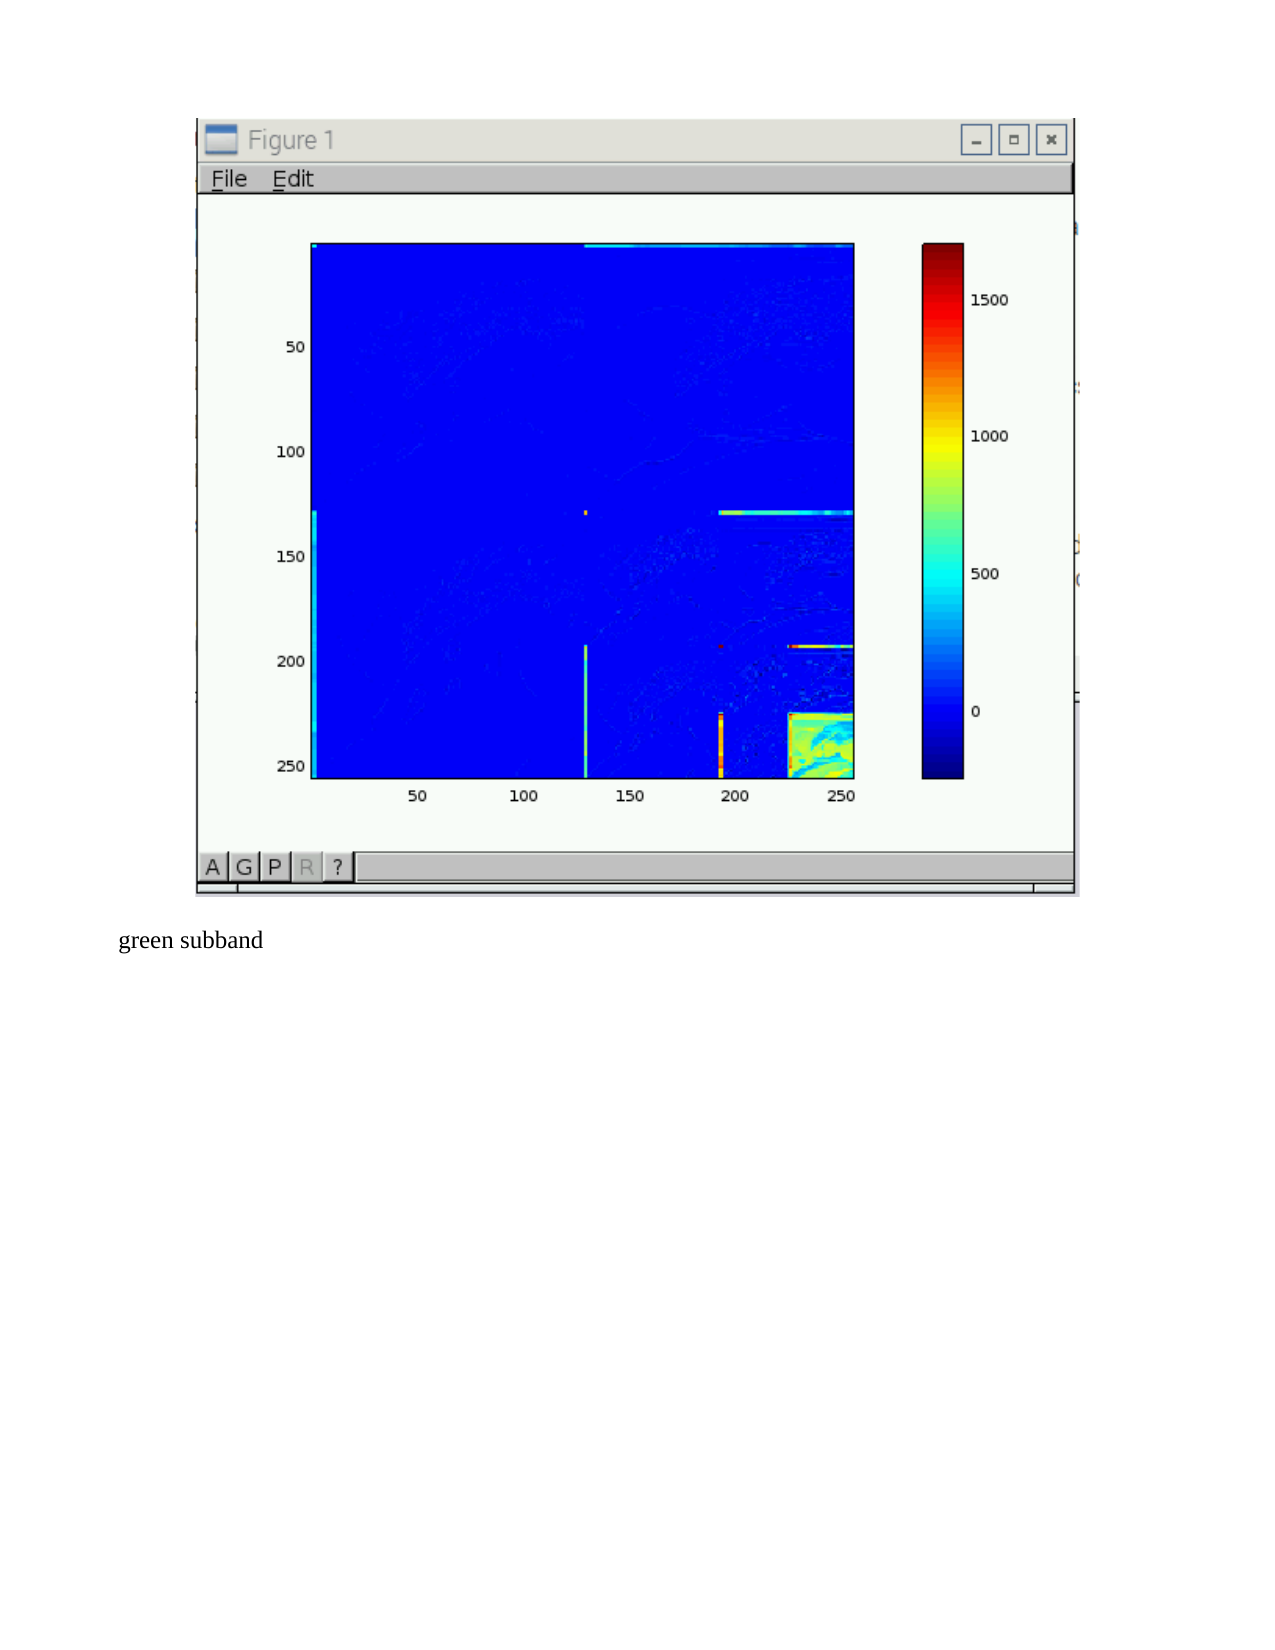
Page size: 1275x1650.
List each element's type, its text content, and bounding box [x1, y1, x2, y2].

picture [195, 118, 1080, 897]
text green subband [118, 925, 1157, 954]
